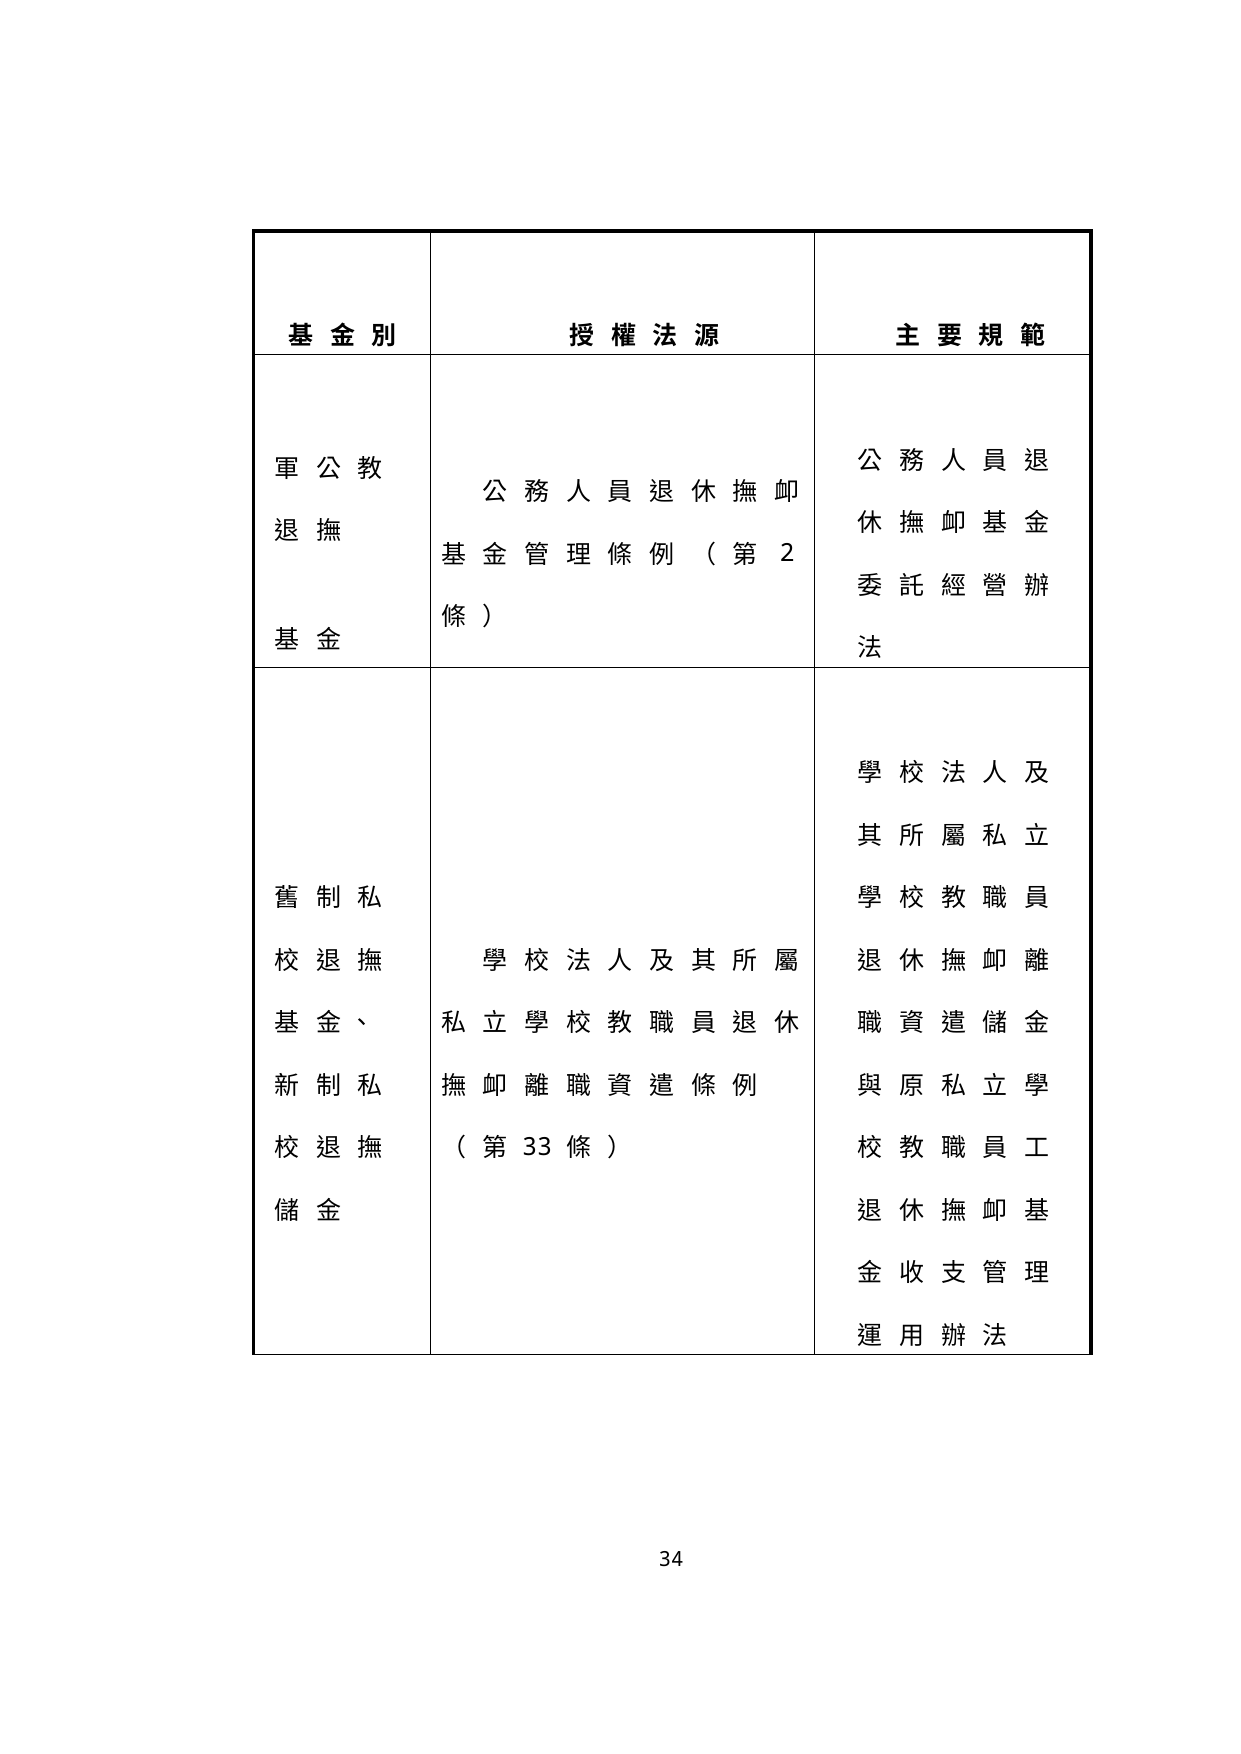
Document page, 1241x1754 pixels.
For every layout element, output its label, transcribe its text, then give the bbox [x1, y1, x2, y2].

table_cell 學校法人及其所屬私立學校教職員退休撫卹離職資遣儲金與原私立學校教職員工退休撫卹基金收支管理運用辦法 [815, 668, 1089, 1354]
table_cell 公務人員退休撫卹基金委託經營辦法 [815, 355, 1089, 667]
table_header 基金別 [255, 233, 430, 354]
table_cell 學校法人及其所屬私立學校教職員退休撫卹離職資遣條例（第33條） [431, 668, 814, 1354]
table_cell 軍公教退撫 基金 [255, 355, 430, 667]
table_header 主要規範 [815, 233, 1089, 354]
table_cell 舊制私校退撫基金、新制私校退撫儲金 [255, 668, 430, 1354]
table_header 授權法源 [431, 233, 814, 354]
table_cell 公務人員退休撫卹基金管理條例（第2條） [431, 355, 814, 667]
